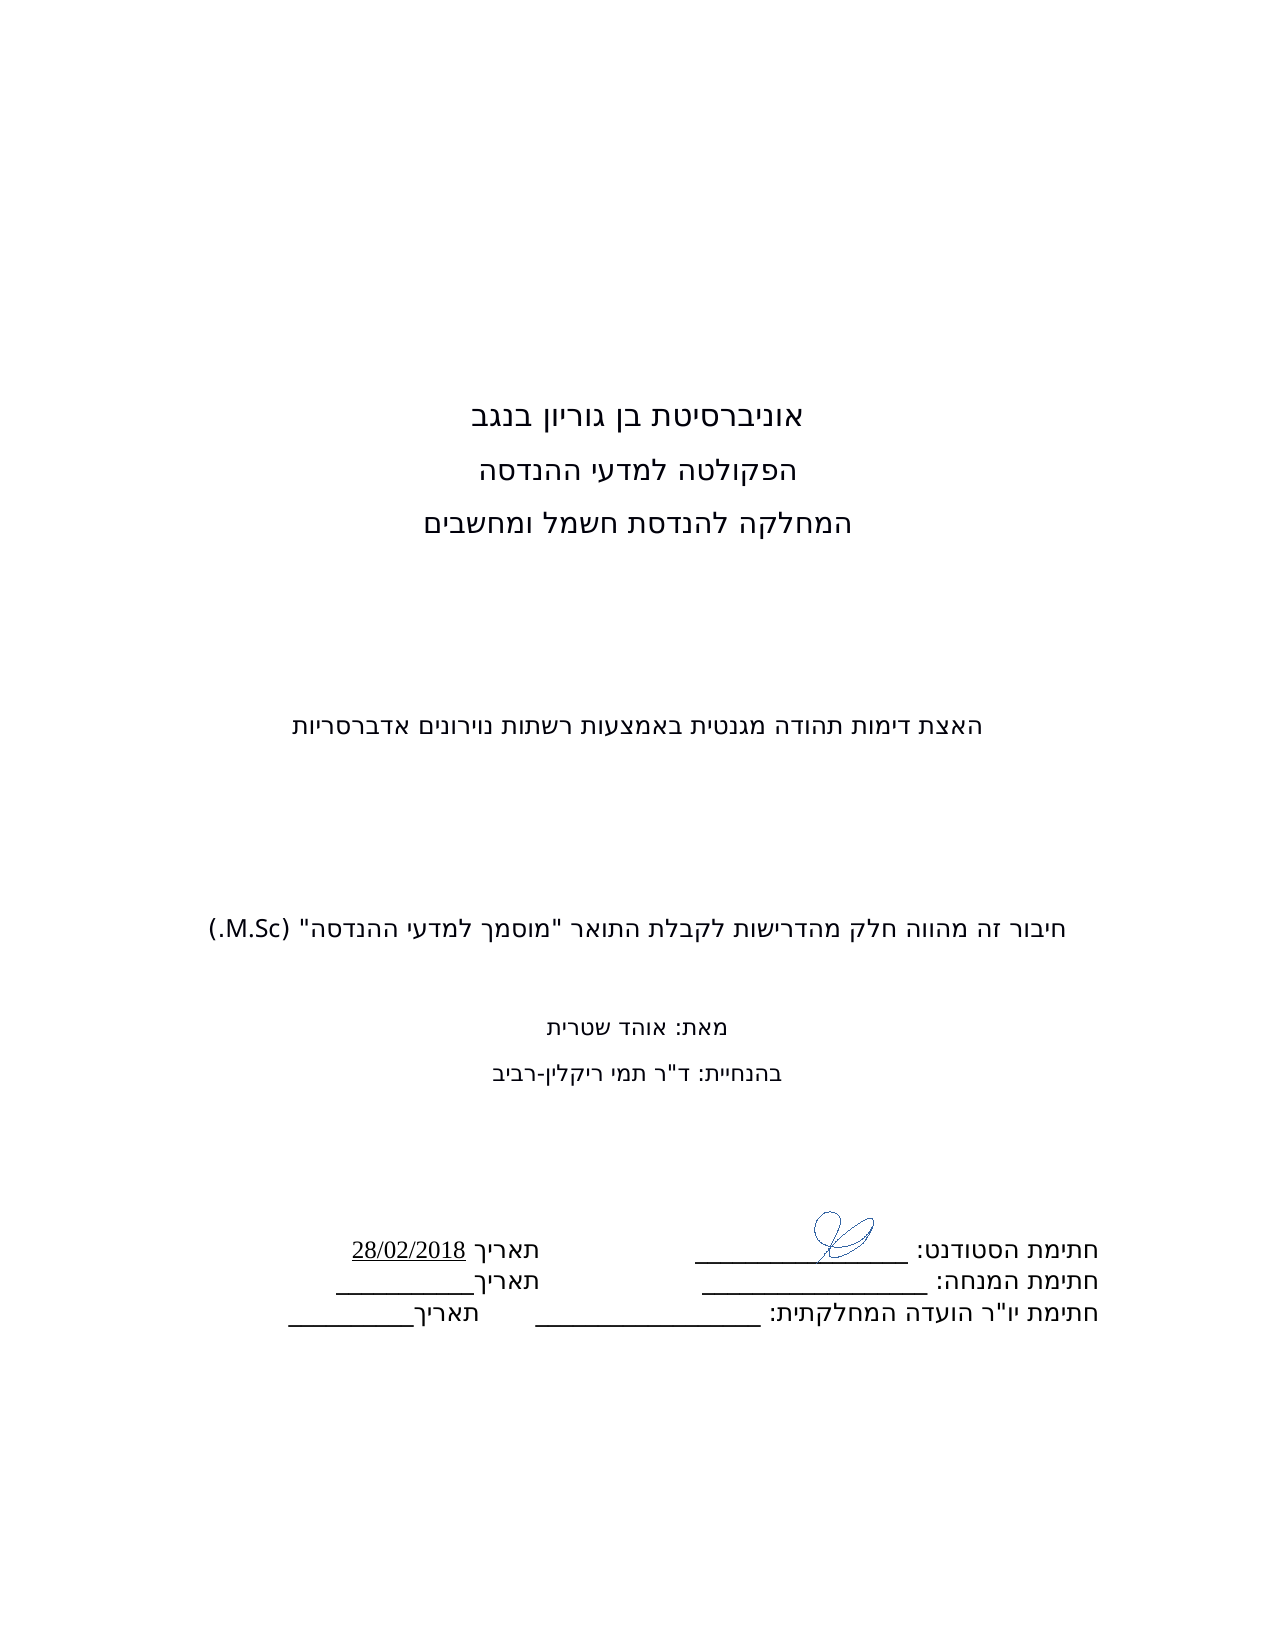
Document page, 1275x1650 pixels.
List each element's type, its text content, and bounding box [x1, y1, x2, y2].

text המחלקה להנדסת חשמל ומחשבים [187, 506, 1087, 540]
text הפקולטה למדעי ההנדסה [187, 453, 1087, 487]
text בהנחיית: ד"ר תמי ריקלין-רביב [187, 1060, 1087, 1086]
text חיבור זה מהווה חלק מהדרישות לקבלת התואר "מוסמך למדעי ההנדסה" (M.Sc.) [187, 910, 1087, 944]
text האצת דימות תהודה מגנטית באמצעות רשתות נוירונים אדברסריות [187, 711, 1087, 740]
text חתימת הסטודנט: _________________ תאריך 28/02/2018 חתימת המנחה: __________________ תאריך___________ חתימת יו"ר הועדה המחלקתית: __________________ תאריך__________ [187, 1206, 1099, 1327]
text מאת: אוהד שטרית [187, 1014, 1087, 1041]
text אוניברסיטת בן גוריון בנגב [187, 397, 1087, 434]
